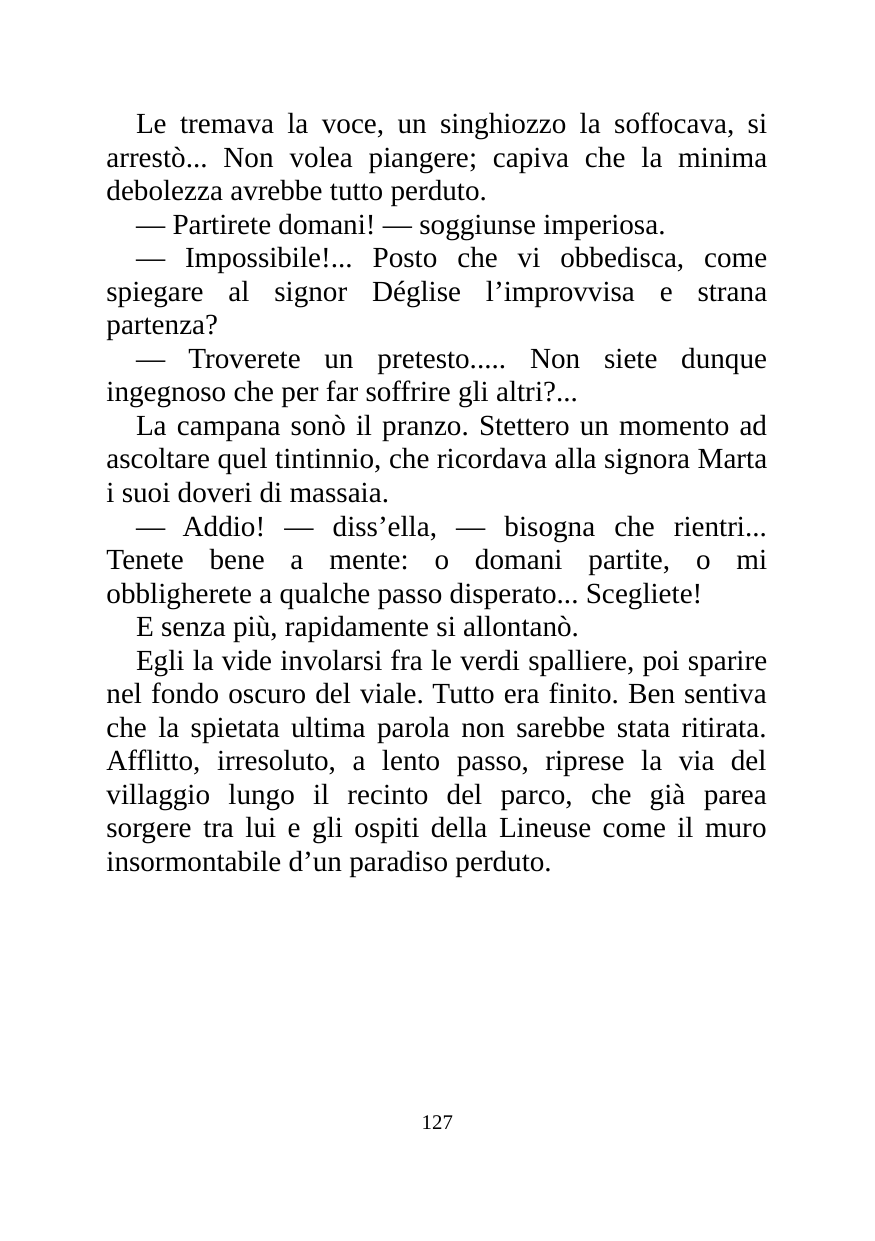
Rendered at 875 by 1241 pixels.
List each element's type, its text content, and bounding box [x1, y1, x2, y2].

text — Troverete un pretesto..... Non siete dunque ingegnoso che per far soffrire gli altri?... [106, 341, 768, 408]
text Le tremava la voce, un singhiozzo la soffocava, si arrestò... Non volea piangere; capiva che la minima debolezza avrebbe tutto perduto. [106, 106, 768, 207]
text — Addio! — diss’ella, — bisogna che rientri... Tenete bene a mente: o domani partite, o mi obbligherete a qualche passo disperato... Scegliete! [106, 509, 768, 609]
text — Impossibile!... Posto che vi obbedisca, come spiegare al signor Déglise l’improvvisa e strana partenza? [106, 240, 768, 341]
text Egli la vide involarsi fra le verdi spalliere, poi sparire nel fondo oscuro del viale. Tutto era finito. Ben sentiva che la spietata ultima parola non sarebbe stata ritirata. Afflitto, irresoluto, a lento passo, riprese la via del villaggio lungo il recinto del parco, che già parea sorgere tra lui e gli ospiti della Lineuse come il muro insormontabile d’un paradiso perduto. [106, 643, 768, 878]
text — Partirete domani! — soggiunse imperiosa. [106, 207, 768, 240]
text La campana sonò il pranzo. Stettero un momento ad ascoltare quel tintinnio, che ricordava alla signora Marta i suoi doveri di massaia. [106, 408, 768, 509]
text E senza più, rapidamente si allontanò. [106, 609, 768, 643]
